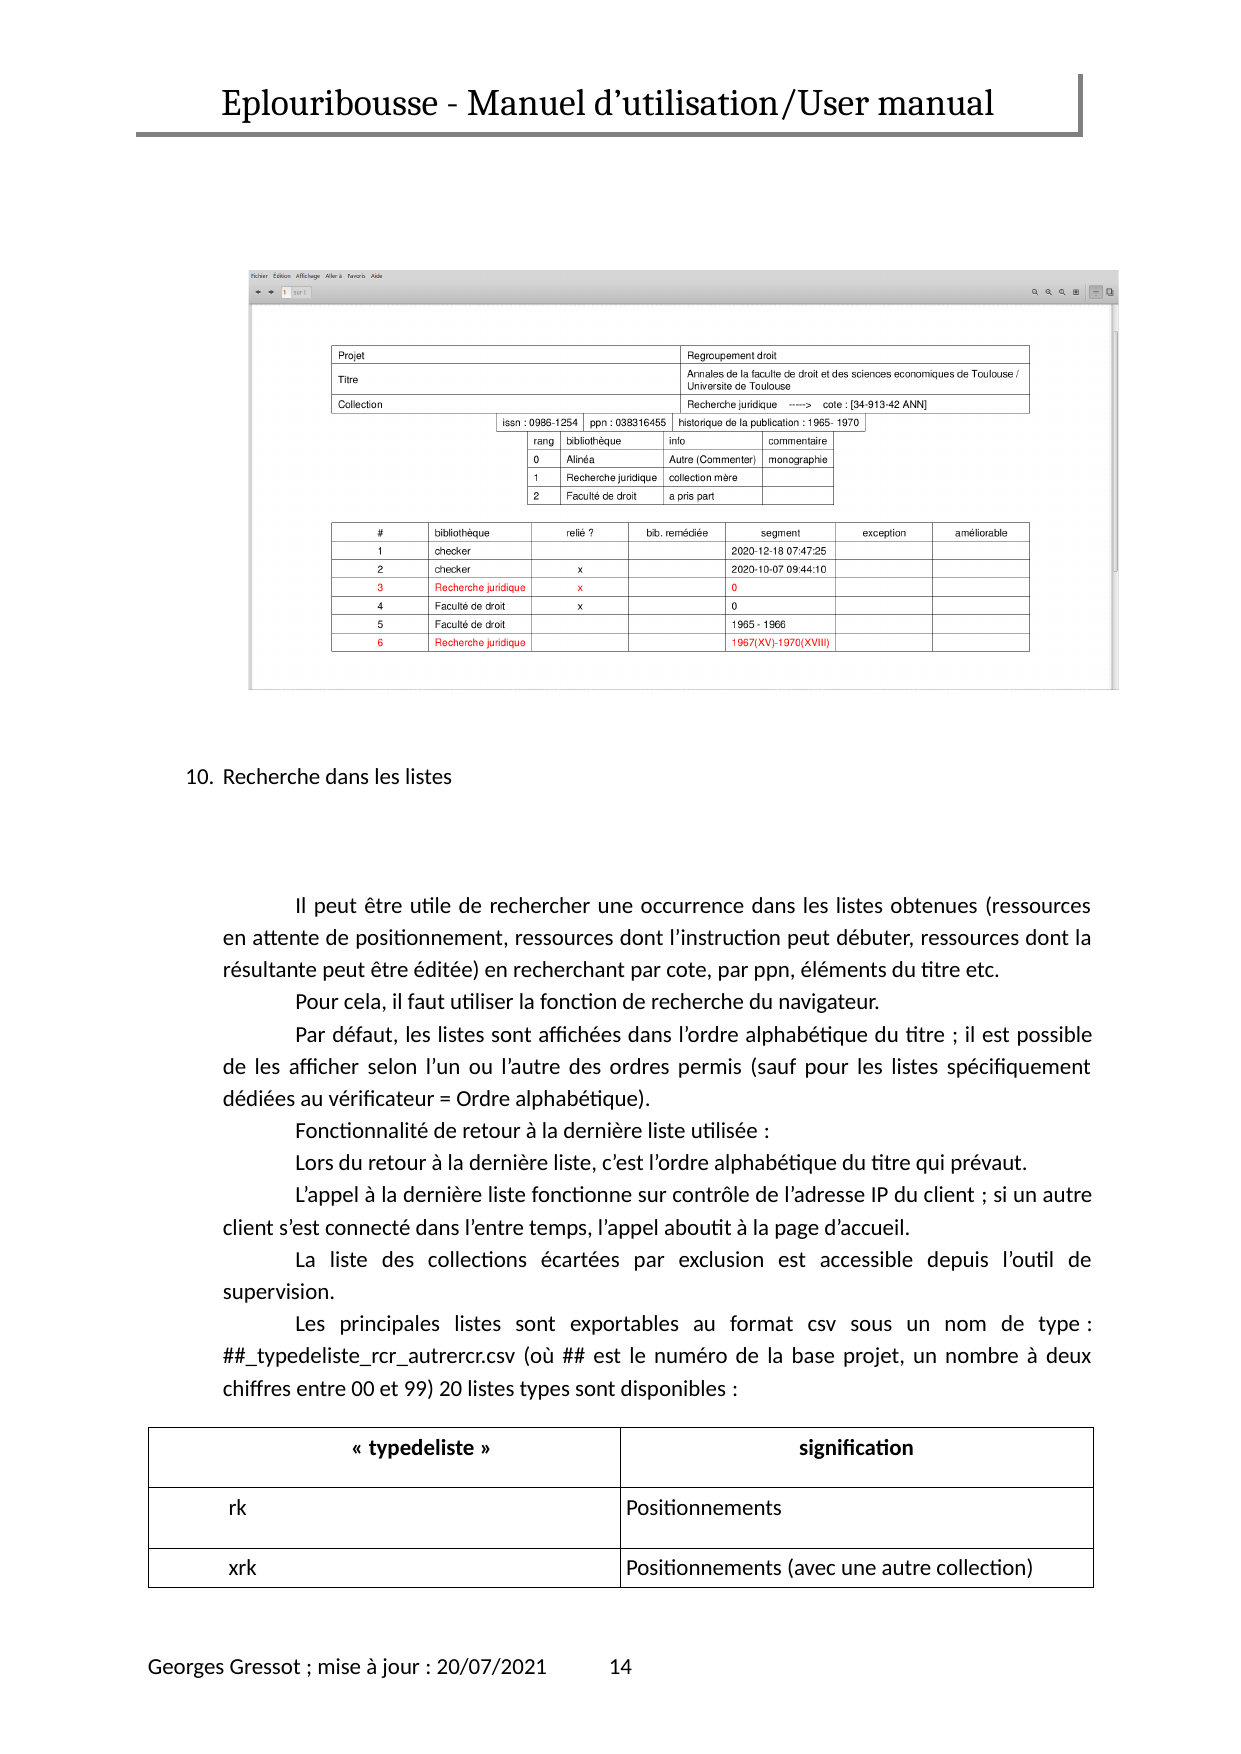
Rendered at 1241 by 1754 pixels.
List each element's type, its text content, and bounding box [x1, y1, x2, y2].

table_header signification [621, 1428, 1093, 1487]
picture [248, 270, 1119, 690]
list Lors du retour à la dernière liste, c’est l’ordre alphabétique du titre qui prévaut. [223, 1148, 1093, 1176]
list Il peut être utile de rechercher une occurrence dans les listes obtenues (ressources en attente de positionnement, ressources dont l’instruction peut débuter, ressources dont la résultante peut être éditée) en recherchant par cote, par ppn, éléments du titre etc. [223, 891, 1093, 983]
table_cell rk [149, 1488, 620, 1548]
list Fonctionnalité de retour à la dernière liste utilisée : [223, 1116, 1093, 1144]
list La liste des collections écartées par exclusion est accessible depuis l’outil de supervision. [223, 1245, 1093, 1305]
table_cell Positionnements (avec une autre collection) [621, 1549, 1093, 1587]
list Les principales listes sont exportables au format csv sous un nom de type : ##_typedeliste_rcr_autrercr.csv (où ## est le numéro de la base projet, un nombre à deux chiffres entre 00 et 99) 20 listes types sont disponibles : [223, 1309, 1093, 1402]
list Par défaut, les listes sont affichées dans l’ordre alphabétique du titre ; il est possible de les afficher selon l’un ou l’autre des ordres permis (sauf pour les listes spécifiquement dédiées au vérificateur = Ordre alphabétique). [223, 1020, 1093, 1112]
table_cell Positionnements [621, 1488, 1093, 1548]
list Pour cela, il faut utiliser la fonction de recherche du navigateur. [223, 987, 1093, 1016]
table_cell xrk [149, 1549, 620, 1587]
list L’appel à la dernière liste fonctionne sur contrôle de l’adresse IP du client ; si un autre client s’est connecté dans l’entre temps, l’appel aboutit à la page d’accueil. [223, 1181, 1093, 1241]
list Recherche dans les listes [185, 762, 1093, 790]
table_header « typedeliste » [149, 1428, 620, 1487]
